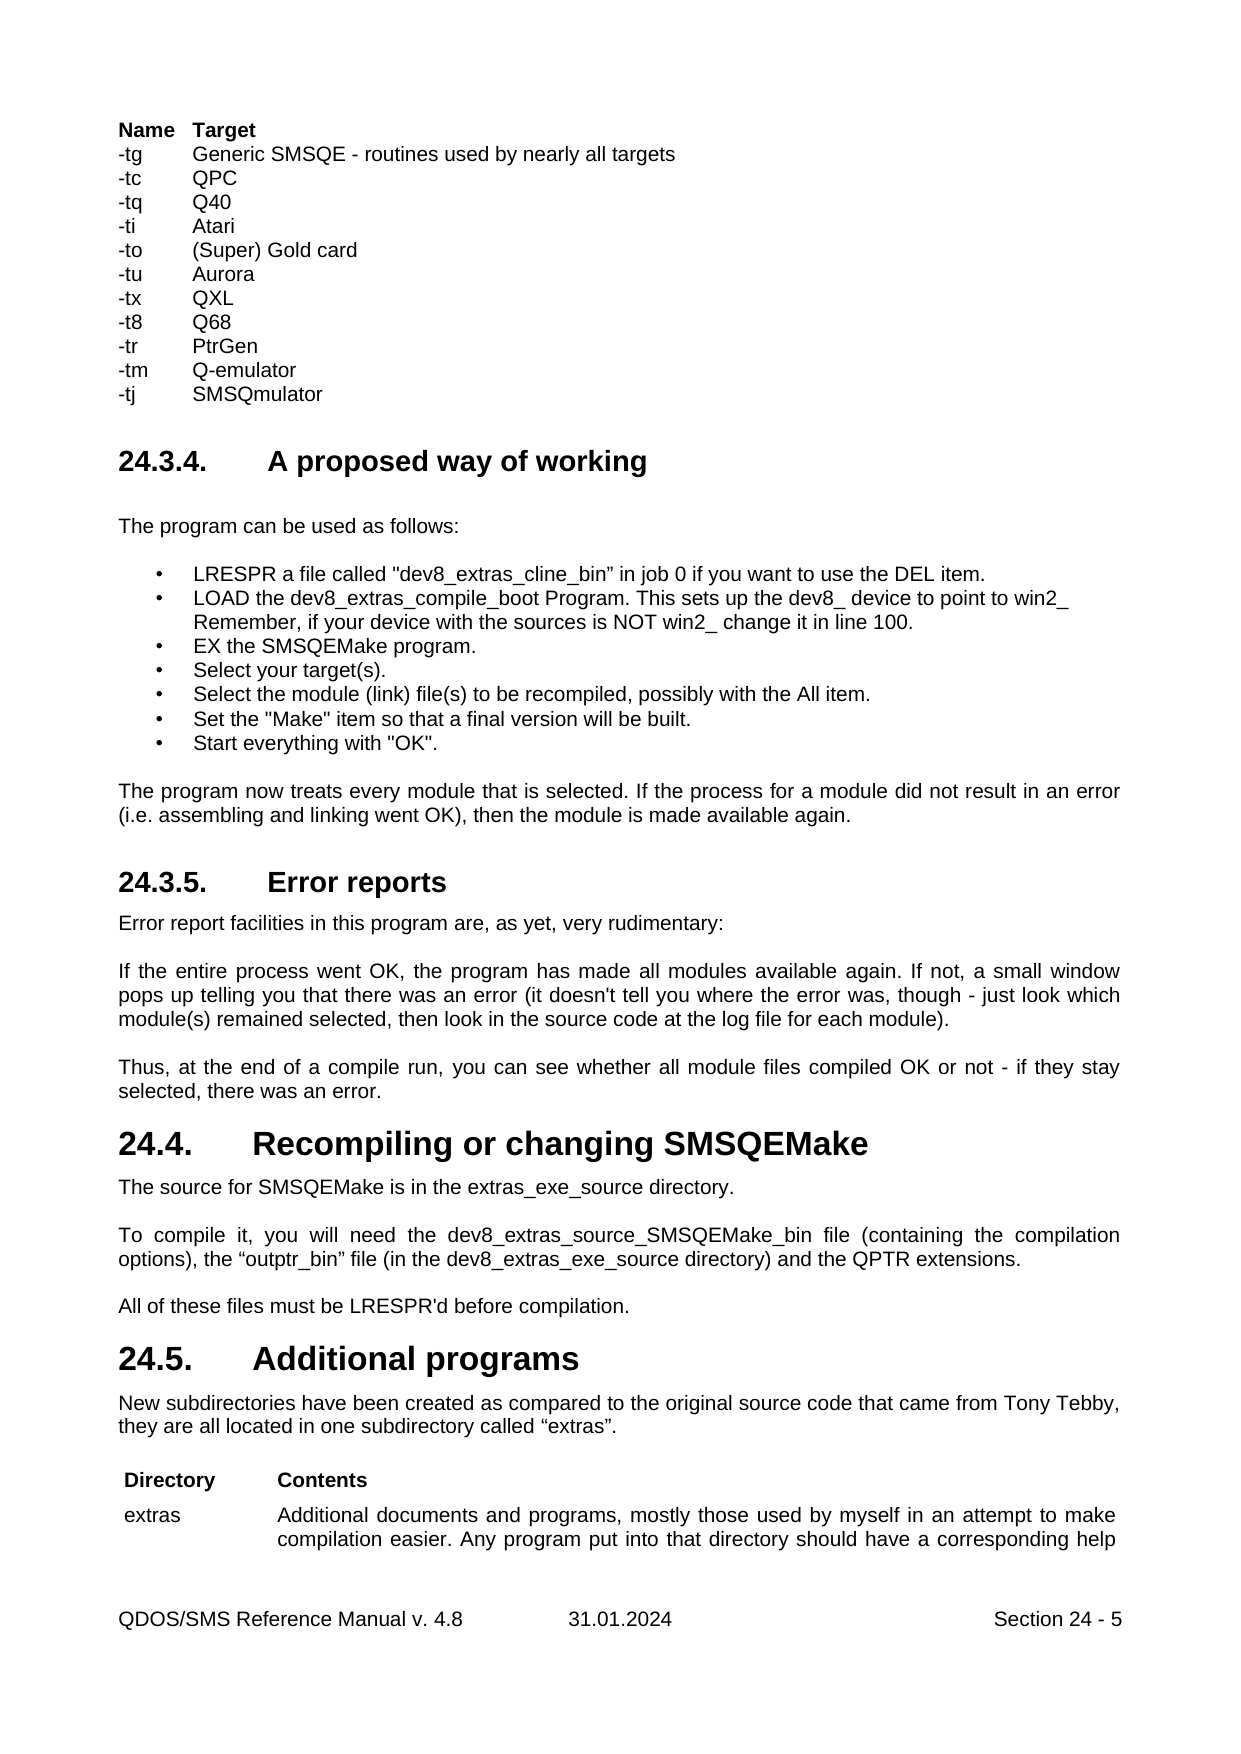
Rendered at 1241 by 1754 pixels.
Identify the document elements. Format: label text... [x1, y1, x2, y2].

text The source for SMSQEMake is in the extras_exe_source directory. [118, 1174, 1122, 1198]
list LRESPR a file called "dev8_extras_cline_bin” in job 0 if you want to use the DEL item. [156, 562, 1122, 586]
table_cell extras [118, 1498, 271, 1557]
text New subdirectories have been created as compared to the original source code that came from Tony Tebby, they are all located in one subdirectory called “extras”. [118, 1390, 1122, 1438]
list EX the SMSQEMake program. [156, 634, 1122, 658]
table_cell Additional documents and programs, mostly those used by myself in an attempt to make compilation easier. Any program put into that directory should have a corresponding help [271, 1498, 1123, 1557]
list Thus, at the end of a compile run, you can see whether all module files compiled OK or not - if they stay selected, there was an error. [118, 1055, 1122, 1103]
list Remember, if your device with the sources is NOT win2_ change it in line 100. [156, 610, 1122, 634]
text All of these files must be LRESPR'd before compilation. [118, 1294, 1122, 1318]
text The program now treats every module that is selected. If the process for a module did not result in an error (i.e. assembling and linking went OK), then the module is made available again. [118, 778, 1122, 826]
text -to (Super) Gold card [118, 238, 1122, 262]
text -tm Q-emulator [118, 358, 1122, 382]
text -tq Q40 [118, 190, 1122, 214]
subtitle Additional programs [118, 1339, 1122, 1378]
list Select your target(s). [156, 658, 1122, 682]
text To compile it, you will need the dev8_extras_source_SMSQEMake_bin file (containing the compilation options), the “outptr_bin” file (in the dev8_extras_exe_source directory) and the QPTR extensions. [118, 1222, 1122, 1270]
table_header Directory [118, 1462, 271, 1498]
text -tr PtrGen [118, 334, 1122, 358]
text -ti Atari [118, 214, 1122, 238]
list The program can be used as follows: [118, 514, 1122, 538]
text -tx QXL [118, 286, 1122, 310]
list Set the "Make" item so that a final version will be built. [156, 706, 1122, 730]
subtitle Recompiling or changing SMSQEMake [118, 1123, 1122, 1162]
text -tc QPC [118, 166, 1122, 190]
subtitle A proposed way of working [118, 444, 1122, 478]
list LOAD the dev8_extras_compile_boot Program. This sets up the dev8_ device to point to win2_ [156, 586, 1122, 610]
list If the entire process went OK, the program has made all modules available again. If not, a small window pops up telling you that there was an error (it doesn't tell you where the error was, though - just look which module(s) remained selected, then look in the source code at the log file for each module). [118, 959, 1122, 1031]
table_header Contents [271, 1462, 1123, 1498]
list Error report facilities in this program are, as yet, very rudimentary: [118, 911, 1122, 935]
text Name Target [118, 118, 1122, 142]
text -tj SMSQmulator [118, 382, 1122, 406]
text -tu Aurora [118, 262, 1122, 286]
subtitle Error reports [118, 865, 1122, 898]
text -t8 Q68 [118, 310, 1122, 334]
list Select the module (link) file(s) to be recompiled, possibly with the All item. [156, 682, 1122, 706]
list Start everything with "OK". [156, 730, 1122, 754]
text -tg Generic SMSQE - routines used by nearly all targets [118, 142, 1122, 166]
